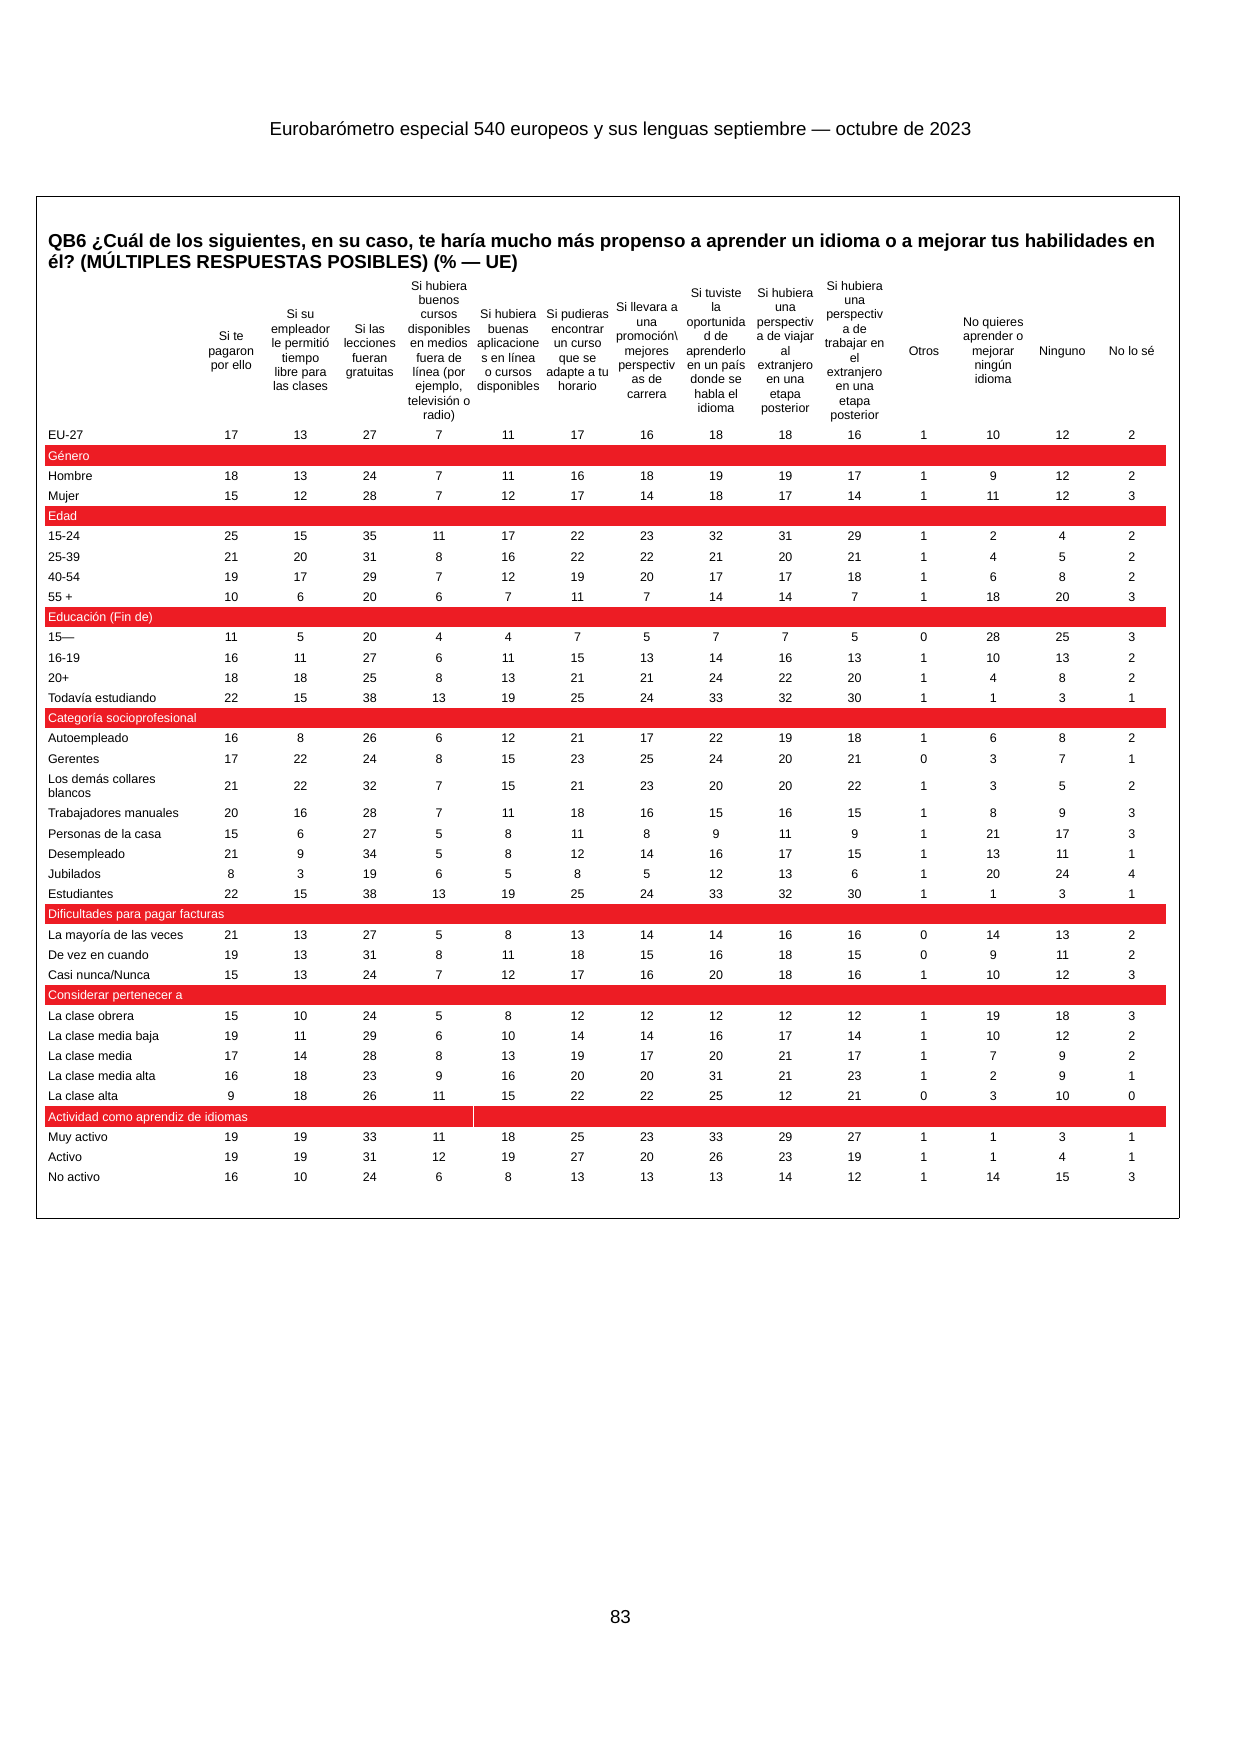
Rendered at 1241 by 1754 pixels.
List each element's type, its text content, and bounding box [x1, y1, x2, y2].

table_cell 18 [543, 945, 612, 965]
table_cell 2 [958, 1066, 1028, 1086]
table_cell 13 [751, 864, 820, 884]
table_cell 14 [266, 1046, 335, 1066]
table_cell [889, 708, 958, 728]
table_cell [958, 985, 1028, 1005]
table_cell 23 [612, 769, 681, 803]
table_cell 5 [404, 925, 473, 945]
table_cell 25 [335, 668, 404, 688]
table_cell Si hubiera buenas aplicaciones en línea o cursos disponibles [474, 276, 543, 425]
table_cell La clase obrera [45, 1005, 196, 1026]
table_cell 16 [612, 965, 681, 985]
table_cell [1097, 708, 1166, 728]
table_cell 55 + [45, 587, 196, 607]
table_cell La clase alta [45, 1086, 196, 1106]
table_cell 11 [751, 824, 820, 844]
table_cell [1097, 1106, 1166, 1127]
table_cell 9 [404, 1066, 473, 1086]
table_cell 17 [1028, 824, 1097, 844]
table_cell 16 [612, 803, 681, 823]
table_cell 1 [889, 824, 958, 844]
table_cell 11 [543, 587, 612, 607]
table_cell 15 [474, 749, 543, 769]
table_cell 21 [543, 769, 612, 803]
table_cell [820, 607, 889, 627]
table_cell 9 [196, 1086, 266, 1106]
table_cell 6 [404, 864, 473, 884]
table_cell 12 [474, 567, 543, 587]
table_cell 19 [474, 884, 543, 904]
table_cell 5 [1028, 546, 1097, 567]
table_cell 8 [543, 864, 612, 884]
table_cell 5 [1028, 769, 1097, 803]
table_cell 11 [404, 1086, 473, 1106]
table_cell 20 [266, 546, 335, 567]
table_cell 13 [543, 925, 612, 945]
table_cell La clase media [45, 1046, 196, 1066]
table_cell [820, 985, 889, 1005]
table_cell Género [45, 445, 820, 466]
table_cell 18 [751, 425, 820, 445]
table_cell 8 [474, 1005, 543, 1026]
table_cell 19 [196, 1127, 266, 1147]
table_cell 38 [335, 884, 404, 904]
table_cell 15 [543, 648, 612, 668]
table_cell 8 [474, 844, 543, 864]
table_cell Jubilados [45, 864, 196, 884]
table_cell 1 [889, 864, 958, 884]
table_cell 21 [543, 728, 612, 748]
table_cell 25 [681, 1086, 751, 1106]
table_cell 2 [1097, 668, 1166, 688]
table_cell 3 [958, 1086, 1028, 1106]
table_cell 1 [889, 648, 958, 668]
table_cell Si hubiera una perspectiva de viajar al extranjero en una etapa posterior [751, 276, 820, 425]
table_cell Trabajadores manuales [45, 803, 196, 823]
table_cell 12 [820, 1167, 889, 1187]
table_cell 20 [751, 769, 820, 803]
table_cell 10 [266, 1167, 335, 1187]
table_cell 9 [820, 824, 889, 844]
table_cell 16-19 [45, 648, 196, 668]
table_cell 15 [1028, 1167, 1097, 1187]
table_cell 19 [196, 567, 266, 587]
table_cell 12 [474, 965, 543, 985]
table_cell 19 [474, 688, 543, 708]
table_cell 22 [543, 526, 612, 546]
table_cell 29 [335, 567, 404, 587]
table_cell 8 [404, 1046, 473, 1066]
table_cell 1 [889, 425, 958, 445]
table_cell 8 [404, 749, 473, 769]
table_cell 12 [543, 1005, 612, 1026]
table_cell 8 [474, 1167, 543, 1187]
table_cell [45, 276, 196, 425]
table_cell 12 [474, 728, 543, 748]
table_cell 14 [958, 925, 1028, 945]
table_cell 2 [1097, 925, 1166, 945]
table_cell La mayoría de las veces [45, 925, 196, 945]
table_cell Los demás collares blancos [45, 769, 196, 803]
table_cell 25 [543, 688, 612, 708]
table_cell 0 [889, 925, 958, 945]
table_cell 17 [196, 749, 266, 769]
table_cell 17 [266, 567, 335, 587]
table_cell 29 [335, 1026, 404, 1046]
table_cell 12 [1028, 1026, 1097, 1046]
table_cell 1 [889, 1127, 958, 1147]
table_cell [1028, 708, 1097, 728]
table_cell 12 [543, 844, 612, 864]
table_cell La clase media alta [45, 1066, 196, 1086]
table_cell 11 [196, 627, 266, 647]
table_cell 7 [543, 627, 612, 647]
table_cell 2 [1097, 1026, 1166, 1046]
table_cell 24 [681, 749, 751, 769]
table_cell De vez en cuando [45, 945, 196, 965]
table_cell 26 [335, 728, 404, 748]
table_cell 23 [543, 749, 612, 769]
table_cell Si pudieras encontrar un curso que se adapte a tu horario [543, 276, 612, 425]
table_cell 21 [958, 824, 1028, 844]
table_cell 18 [751, 965, 820, 985]
table_cell 34 [335, 844, 404, 864]
table_cell 16 [751, 648, 820, 668]
table_cell [751, 506, 820, 526]
table_cell 8 [404, 546, 473, 567]
table_cell 28 [335, 486, 404, 506]
table_cell [958, 445, 1028, 466]
table_cell 16 [751, 803, 820, 823]
table_cell 20 [612, 1066, 681, 1086]
table_cell 23 [820, 1066, 889, 1086]
table_cell 19 [751, 466, 820, 486]
table_cell 19 [196, 1147, 266, 1167]
table_cell 7 [404, 965, 473, 985]
table_cell 0 [889, 627, 958, 647]
table_cell 20+ [45, 668, 196, 688]
table_cell 1 [889, 844, 958, 864]
table_cell 25 [612, 749, 681, 769]
table_cell 9 [1028, 1066, 1097, 1086]
table_cell 8 [474, 824, 543, 844]
table_cell 21 [196, 925, 266, 945]
table_cell 3 [1097, 486, 1166, 506]
table_cell 15 [474, 1086, 543, 1106]
table_cell 17 [820, 466, 889, 486]
table_cell [543, 1106, 612, 1127]
table_cell 15 [196, 486, 266, 506]
table_cell 4 [1028, 1147, 1097, 1167]
table_cell 18 [266, 668, 335, 688]
table_cell 3 [1097, 627, 1166, 647]
table_cell Si hubiera buenos cursos disponibles en medios fuera de línea (por ejemplo, televisión o radio) [404, 276, 473, 425]
table_cell 16 [820, 965, 889, 985]
table_cell 2 [1097, 728, 1166, 748]
table_cell 19 [266, 1147, 335, 1167]
table_cell Otros [889, 276, 958, 425]
table_cell Considerar pertenecer a [45, 985, 751, 1005]
table_cell 14 [958, 1167, 1028, 1187]
table_cell 12 [681, 1005, 751, 1026]
table_cell 13 [266, 425, 335, 445]
table_cell 1 [889, 587, 958, 607]
table_cell 1 [958, 1147, 1028, 1167]
table_cell 12 [681, 864, 751, 884]
table_cell 1 [889, 546, 958, 567]
table_cell 12 [1028, 425, 1097, 445]
table_cell 24 [612, 688, 681, 708]
table_cell 9 [958, 466, 1028, 486]
table_cell 6 [404, 728, 473, 748]
table_cell 19 [543, 1046, 612, 1066]
table_cell 26 [681, 1147, 751, 1167]
table_cell 35 [335, 526, 404, 546]
table_cell 2 [958, 526, 1028, 546]
table_cell 11 [474, 425, 543, 445]
table_cell 3 [958, 749, 1028, 769]
table_cell [751, 985, 820, 1005]
table_cell 17 [820, 1046, 889, 1066]
table_cell 5 [612, 864, 681, 884]
table_cell 13 [820, 648, 889, 668]
table_cell [889, 506, 958, 526]
table_cell 0 [889, 1086, 958, 1106]
table_cell 6 [958, 567, 1028, 587]
table_cell 22 [196, 688, 266, 708]
table_cell 16 [474, 1066, 543, 1086]
table_cell [1097, 985, 1166, 1005]
table_cell 3 [1097, 1167, 1166, 1187]
table_cell 11 [266, 1026, 335, 1046]
table_cell 20 [681, 965, 751, 985]
table_cell 33 [681, 884, 751, 904]
table_cell 25 [196, 526, 266, 546]
table_cell 3 [958, 769, 1028, 803]
table_cell 15 [196, 824, 266, 844]
table_cell 23 [612, 1127, 681, 1147]
table_cell 1 [1097, 884, 1166, 904]
table_cell 15 [266, 884, 335, 904]
table_cell 22 [612, 1086, 681, 1106]
table_cell 7 [958, 1046, 1028, 1066]
table_cell 21 [820, 1086, 889, 1106]
table_cell [820, 1106, 889, 1127]
table_cell Hombre [45, 466, 196, 486]
table_cell 20 [335, 627, 404, 647]
table_cell 13 [404, 884, 473, 904]
table_cell 12 [1028, 965, 1097, 985]
table_cell 16 [820, 925, 889, 945]
table_cell 8 [266, 728, 335, 748]
table_cell 17 [612, 1046, 681, 1066]
table_cell 14 [681, 925, 751, 945]
table_cell Si llevara a una promoción\mejores perspectivas de carrera [612, 276, 681, 425]
table_cell [889, 445, 958, 466]
table_cell 27 [335, 925, 404, 945]
table_cell 27 [543, 1147, 612, 1167]
table_cell [751, 1106, 820, 1127]
table_cell 16 [196, 728, 266, 748]
table_cell 1 [889, 1046, 958, 1066]
table_cell 25 [543, 1127, 612, 1147]
table_cell 0 [889, 945, 958, 965]
table_cell 0 [889, 749, 958, 769]
table_cell 31 [751, 526, 820, 546]
table_cell [612, 1106, 681, 1127]
table_cell 18 [958, 587, 1028, 607]
table_cell 1 [958, 884, 1028, 904]
table_cell 1 [889, 526, 958, 546]
table_cell 17 [543, 425, 612, 445]
table_cell 13 [266, 965, 335, 985]
table_cell 23 [751, 1147, 820, 1167]
table_cell 40-54 [45, 567, 196, 587]
table_cell 8 [612, 824, 681, 844]
table_cell 22 [196, 884, 266, 904]
table_cell 21 [681, 546, 751, 567]
table_cell [889, 985, 958, 1005]
table_cell 6 [404, 1167, 473, 1187]
table_cell 13 [266, 945, 335, 965]
table_cell 19 [266, 1127, 335, 1147]
table_cell 1 [1097, 1127, 1166, 1147]
table_cell 1 [1097, 688, 1166, 708]
table_cell Activo [45, 1147, 196, 1167]
table_cell Edad [45, 506, 751, 526]
table_cell 18 [196, 668, 266, 688]
table_cell 5 [474, 864, 543, 884]
table_cell 30 [820, 884, 889, 904]
table_cell 17 [612, 728, 681, 748]
table_cell 13 [1028, 925, 1097, 945]
table_cell 24 [335, 1167, 404, 1187]
table_cell 31 [681, 1066, 751, 1086]
table_cell 1 [889, 965, 958, 985]
table_cell 21 [751, 1046, 820, 1066]
table_cell 14 [612, 844, 681, 864]
table_cell Gerentes [45, 749, 196, 769]
table_cell 1 [958, 1127, 1028, 1147]
table_cell 16 [543, 466, 612, 486]
table_cell 16 [196, 1167, 266, 1187]
table_cell 15 [820, 803, 889, 823]
table_cell 17 [474, 526, 543, 546]
table_cell 20 [543, 1066, 612, 1086]
table_cell 10 [958, 1026, 1028, 1046]
table_cell 18 [820, 728, 889, 748]
table_cell 19 [474, 1147, 543, 1167]
table_cell 15 [820, 844, 889, 864]
table_cell 18 [681, 425, 751, 445]
table_cell 2 [1097, 526, 1166, 546]
table_cell 15 [681, 803, 751, 823]
table_cell 18 [474, 1127, 543, 1147]
table_cell 13 [612, 1167, 681, 1187]
table_cell 9 [681, 824, 751, 844]
table_cell 10 [1028, 1086, 1097, 1106]
table_cell [958, 1106, 1028, 1127]
table_cell 16 [196, 648, 266, 668]
table_cell [1097, 607, 1166, 627]
table_cell 32 [681, 526, 751, 546]
table_cell 3 [1028, 1127, 1097, 1147]
table_cell 7 [612, 587, 681, 607]
table_cell 20 [612, 567, 681, 587]
table_cell [958, 607, 1028, 627]
table_cell 1 [889, 1005, 958, 1026]
table_cell [1028, 445, 1097, 466]
table_cell 21 [820, 749, 889, 769]
table_cell 7 [404, 466, 473, 486]
table_cell 6 [404, 1026, 473, 1046]
table_cell 2 [1097, 945, 1166, 965]
table_cell [1097, 506, 1166, 526]
table_cell 1 [889, 803, 958, 823]
table_cell 33 [335, 1127, 404, 1147]
table_cell 13 [543, 1167, 612, 1187]
table_cell 7 [751, 627, 820, 647]
table_cell 27 [820, 1127, 889, 1147]
table_cell 13 [266, 466, 335, 486]
table_cell 16 [681, 1026, 751, 1046]
table_cell 13 [474, 668, 543, 688]
table_cell 4 [958, 668, 1028, 688]
table_cell [751, 607, 820, 627]
table_cell 24 [612, 884, 681, 904]
table_cell 2 [1097, 769, 1166, 803]
table_cell 29 [820, 526, 889, 546]
table_cell 32 [751, 884, 820, 904]
table_cell No activo [45, 1167, 196, 1187]
table_cell 15 [196, 965, 266, 985]
table_cell Personas de la casa [45, 824, 196, 844]
table_cell [1028, 506, 1097, 526]
table_cell 6 [404, 648, 473, 668]
table_cell 18 [820, 567, 889, 587]
table_cell 14 [681, 587, 751, 607]
table_cell 5 [612, 627, 681, 647]
table_cell 6 [958, 728, 1028, 748]
table_cell 17 [196, 1046, 266, 1066]
table_cell 1 [1097, 1066, 1166, 1086]
table_cell 10 [266, 1005, 335, 1026]
table_cell 18 [543, 803, 612, 823]
table_cell 14 [612, 925, 681, 945]
table_cell 12 [820, 1005, 889, 1026]
table_cell [889, 1106, 958, 1127]
table_cell 12 [1028, 486, 1097, 506]
table_cell 9 [1028, 803, 1097, 823]
table_cell 9 [266, 844, 335, 864]
table_cell [958, 708, 1028, 728]
table_cell Si las lecciones fueran gratuitas [335, 276, 404, 425]
table_cell 8 [404, 945, 473, 965]
table_cell Ninguno [1028, 276, 1097, 425]
table_cell 33 [681, 688, 751, 708]
table_cell Si su empleador le permitió tiempo libre para las clases [266, 276, 335, 425]
table_cell 1 [889, 769, 958, 803]
table_cell 2 [1097, 425, 1166, 445]
table_cell [1028, 1106, 1097, 1127]
table_cell 18 [681, 486, 751, 506]
table_cell 3 [1097, 965, 1166, 985]
table_cell 16 [474, 546, 543, 567]
table_cell 3 [1028, 884, 1097, 904]
table_cell 11 [474, 648, 543, 668]
table_cell 15-24 [45, 526, 196, 546]
table_cell 11 [1028, 844, 1097, 864]
table_cell 13 [612, 648, 681, 668]
table_cell Todavía estudiando [45, 688, 196, 708]
table_cell Educación (Fin de) [45, 607, 751, 627]
table_cell 24 [335, 965, 404, 985]
table_cell 21 [751, 1066, 820, 1086]
table_cell 21 [820, 546, 889, 567]
table_cell 22 [820, 769, 889, 803]
table_cell 1 [889, 1026, 958, 1046]
table_cell 15 [266, 688, 335, 708]
table_cell [958, 904, 1028, 924]
table_cell 10 [196, 587, 266, 607]
table_cell 16 [820, 425, 889, 445]
table_cell 17 [751, 844, 820, 864]
table_cell Autoempleado [45, 728, 196, 748]
table_cell 0 [1097, 1086, 1166, 1106]
table_cell 31 [335, 1147, 404, 1167]
table_cell 4 [474, 627, 543, 647]
table_cell 8 [958, 803, 1028, 823]
table_cell 20 [958, 864, 1028, 884]
table_cell 12 [1028, 466, 1097, 486]
table_cell 3 [266, 864, 335, 884]
table_cell 13 [1028, 648, 1097, 668]
table_cell [958, 506, 1028, 526]
table_cell 1 [889, 1167, 958, 1187]
table_cell 21 [196, 769, 266, 803]
table_cell 2 [1097, 1046, 1166, 1066]
table_cell 32 [751, 688, 820, 708]
table_cell 19 [196, 1026, 266, 1046]
table_cell 24 [335, 466, 404, 486]
table_cell Muy activo [45, 1127, 196, 1147]
table_cell 6 [820, 864, 889, 884]
table_cell 1 [889, 1147, 958, 1167]
table_cell 12 [474, 486, 543, 506]
table_cell 21 [612, 668, 681, 688]
table_cell 2 [1097, 648, 1166, 668]
table_cell 3 [1097, 587, 1166, 607]
table_cell 30 [820, 688, 889, 708]
table_cell 38 [335, 688, 404, 708]
table_cell 10 [958, 425, 1028, 445]
table_cell 12 [404, 1147, 473, 1167]
table_cell Casi nunca/Nunca [45, 965, 196, 985]
table_cell 11 [958, 486, 1028, 506]
table_cell 21 [543, 668, 612, 688]
table_cell 17 [751, 486, 820, 506]
table_cell 12 [751, 1086, 820, 1106]
table_cell 20 [196, 803, 266, 823]
table_cell 17 [751, 1026, 820, 1046]
table_cell [820, 904, 889, 924]
table_cell 32 [335, 769, 404, 803]
table_cell 2 [1097, 546, 1166, 567]
table_cell Dificultades para pagar facturas [45, 904, 751, 924]
table_cell [751, 904, 820, 924]
table_cell 13 [474, 1046, 543, 1066]
table_cell 19 [335, 864, 404, 884]
table_cell 10 [474, 1026, 543, 1046]
table_cell 14 [751, 587, 820, 607]
table_cell 21 [196, 546, 266, 567]
table_cell [820, 506, 889, 526]
table_cell 16 [751, 925, 820, 945]
table_cell 15 [196, 1005, 266, 1026]
table_cell 7 [404, 486, 473, 506]
table_cell 1 [1097, 844, 1166, 864]
table_cell 13 [958, 844, 1028, 864]
table_cell 1 [889, 486, 958, 506]
table_cell 1 [1097, 749, 1166, 769]
table_cell No quieres aprender o mejorar ningún idioma [958, 276, 1028, 425]
table_cell 18 [751, 945, 820, 965]
table_cell 25-39 [45, 546, 196, 567]
table_cell 7 [404, 425, 473, 445]
table_cell 20 [335, 587, 404, 607]
table_cell 7 [404, 803, 473, 823]
table_cell 1 [889, 1066, 958, 1086]
table_cell 4 [1028, 526, 1097, 546]
table_cell 19 [196, 945, 266, 965]
table_cell 19 [958, 1005, 1028, 1026]
table_cell 15 [266, 526, 335, 546]
table_cell 8 [196, 864, 266, 884]
table_cell 16 [196, 1066, 266, 1086]
table_cell 10 [958, 648, 1028, 668]
table_cell 14 [820, 486, 889, 506]
table_cell 18 [612, 466, 681, 486]
table_cell 27 [335, 648, 404, 668]
table_cell 3 [1097, 1005, 1166, 1026]
table_cell 20 [751, 749, 820, 769]
table_cell 7 [404, 567, 473, 587]
table_cell 1 [889, 668, 958, 688]
table_cell 3 [1097, 803, 1166, 823]
table_cell 1 [889, 728, 958, 748]
table_cell 16 [266, 803, 335, 823]
table_cell 1 [889, 466, 958, 486]
table_cell 12 [266, 486, 335, 506]
table_cell Actividad como aprendiz de idiomas [45, 1106, 473, 1127]
table_cell 11 [474, 945, 543, 965]
table_cell 23 [335, 1066, 404, 1086]
table_cell 12 [751, 1005, 820, 1026]
table_cell 13 [266, 925, 335, 945]
table_cell 15 [820, 945, 889, 965]
table_cell 20 [681, 1046, 751, 1066]
table_cell 2 [1097, 466, 1166, 486]
table_cell [1097, 445, 1166, 466]
table_cell [474, 1106, 543, 1127]
table_cell 13 [681, 1167, 751, 1187]
table_cell [681, 1106, 751, 1127]
table_cell [1028, 904, 1097, 924]
table_cell 24 [1028, 864, 1097, 884]
table_cell 14 [612, 486, 681, 506]
table_cell 2 [1097, 567, 1166, 587]
table_cell 28 [958, 627, 1028, 647]
table_cell 11 [266, 648, 335, 668]
table_cell 22 [751, 668, 820, 688]
table_cell 7 [404, 769, 473, 803]
table_cell 11 [1028, 945, 1097, 965]
table_cell 4 [958, 546, 1028, 567]
table_cell 14 [751, 1167, 820, 1187]
table_cell 15 [612, 945, 681, 965]
table_cell [889, 607, 958, 627]
table_cell 23 [612, 526, 681, 546]
table_cell [1097, 904, 1166, 924]
table_cell [820, 708, 889, 728]
table_cell 1 [889, 567, 958, 587]
table_cell [1028, 985, 1097, 1005]
table_cell 11 [474, 466, 543, 486]
table_cell 19 [681, 466, 751, 486]
table_cell 1 [889, 688, 958, 708]
table_cell 25 [1028, 627, 1097, 647]
table_cell 16 [612, 425, 681, 445]
table_cell 8 [404, 668, 473, 688]
table_cell 15 [474, 769, 543, 803]
table_cell 9 [1028, 1046, 1097, 1066]
table_cell 7 [474, 587, 543, 607]
table_cell Mujer [45, 486, 196, 506]
table_cell [1028, 607, 1097, 627]
table_cell [820, 445, 889, 466]
table_cell No lo sé [1097, 276, 1166, 425]
table_cell 3 [1028, 688, 1097, 708]
table_cell 18 [1028, 1005, 1097, 1026]
table_cell 17 [681, 567, 751, 587]
table_cell 13 [404, 688, 473, 708]
table_cell 6 [404, 587, 473, 607]
table_cell 7 [681, 627, 751, 647]
table_cell 25 [543, 884, 612, 904]
table_cell 33 [681, 1127, 751, 1147]
table_cell 20 [681, 769, 751, 803]
table_cell 14 [612, 1026, 681, 1046]
table_cell 18 [266, 1086, 335, 1106]
table_cell 22 [681, 728, 751, 748]
table_cell 31 [335, 546, 404, 567]
table_cell 19 [751, 728, 820, 748]
table_cell 27 [335, 824, 404, 844]
table_cell 21 [196, 844, 266, 864]
table_cell 6 [266, 824, 335, 844]
table_cell 1 [1097, 1147, 1166, 1167]
table_cell 24 [335, 1005, 404, 1026]
table_cell 22 [543, 1086, 612, 1106]
table_cell 4 [1097, 864, 1166, 884]
table_cell Si te pagaron por ello [196, 276, 266, 425]
table_cell 1 [958, 688, 1028, 708]
table_cell 29 [751, 1127, 820, 1147]
table_cell Si hubiera una perspectiva de trabajar en el extranjero en una etapa posterior [820, 276, 889, 425]
table_cell 10 [958, 965, 1028, 985]
table_cell 16 [681, 945, 751, 965]
table_cell 5 [404, 844, 473, 864]
table_cell 18 [196, 466, 266, 486]
table_cell Desempleado [45, 844, 196, 864]
table_cell 20 [612, 1147, 681, 1167]
table_cell 3 [1097, 824, 1166, 844]
table_cell 6 [266, 587, 335, 607]
table_cell Estudiantes [45, 884, 196, 904]
table_cell 12 [612, 1005, 681, 1026]
table_cell 19 [543, 567, 612, 587]
table_cell 19 [820, 1147, 889, 1167]
table_header QB6 ¿Cuál de los siguientes, en su caso, te haría mucho más propenso a aprender un idioma o a mejorar tus habilidades en él? (MÚLTIPLES RESPUESTAS POSIBLES) (% — UE) [45, 227, 1166, 276]
table_cell 22 [543, 546, 612, 567]
table_cell 1 [889, 884, 958, 904]
table_cell 22 [266, 749, 335, 769]
table_cell 5 [404, 824, 473, 844]
table_cell 16 [681, 844, 751, 864]
table_cell 22 [612, 546, 681, 567]
table_cell 8 [1028, 668, 1097, 688]
table_cell 11 [404, 1127, 473, 1147]
table_cell 31 [335, 945, 404, 965]
table_cell [889, 904, 958, 924]
table_cell 11 [474, 803, 543, 823]
table_cell 28 [335, 803, 404, 823]
table_cell Categoría socioprofesional [45, 708, 820, 728]
table_cell 4 [404, 627, 473, 647]
table_cell 8 [1028, 567, 1097, 587]
table_cell 14 [820, 1026, 889, 1046]
table_cell 5 [266, 627, 335, 647]
table_cell 11 [543, 824, 612, 844]
table_cell 5 [820, 627, 889, 647]
table_cell 7 [1028, 749, 1097, 769]
table_cell La clase media baja [45, 1026, 196, 1046]
table_cell 8 [474, 925, 543, 945]
table_cell EU-27 [45, 425, 196, 445]
table_cell 14 [681, 648, 751, 668]
table_cell 5 [404, 1005, 473, 1026]
table_cell 20 [751, 546, 820, 567]
table_cell 20 [1028, 587, 1097, 607]
table_cell 27 [335, 425, 404, 445]
table_cell 17 [543, 965, 612, 985]
table_cell 24 [335, 749, 404, 769]
table_cell 18 [266, 1066, 335, 1086]
table_cell Si tuviste la oportunidad de aprenderlo en un país donde se habla el idioma [681, 276, 751, 425]
table_cell 28 [335, 1046, 404, 1066]
table_cell 15— [45, 627, 196, 647]
table_cell 17 [751, 567, 820, 587]
table_cell 9 [958, 945, 1028, 965]
table_cell 20 [820, 668, 889, 688]
table_cell 26 [335, 1086, 404, 1106]
table_cell 8 [1028, 728, 1097, 748]
table_cell 17 [543, 486, 612, 506]
table_cell 11 [404, 526, 473, 546]
table_cell 22 [266, 769, 335, 803]
table_cell 17 [196, 425, 266, 445]
table_cell 7 [820, 587, 889, 607]
table_cell 14 [543, 1026, 612, 1046]
table_cell 24 [681, 668, 751, 688]
